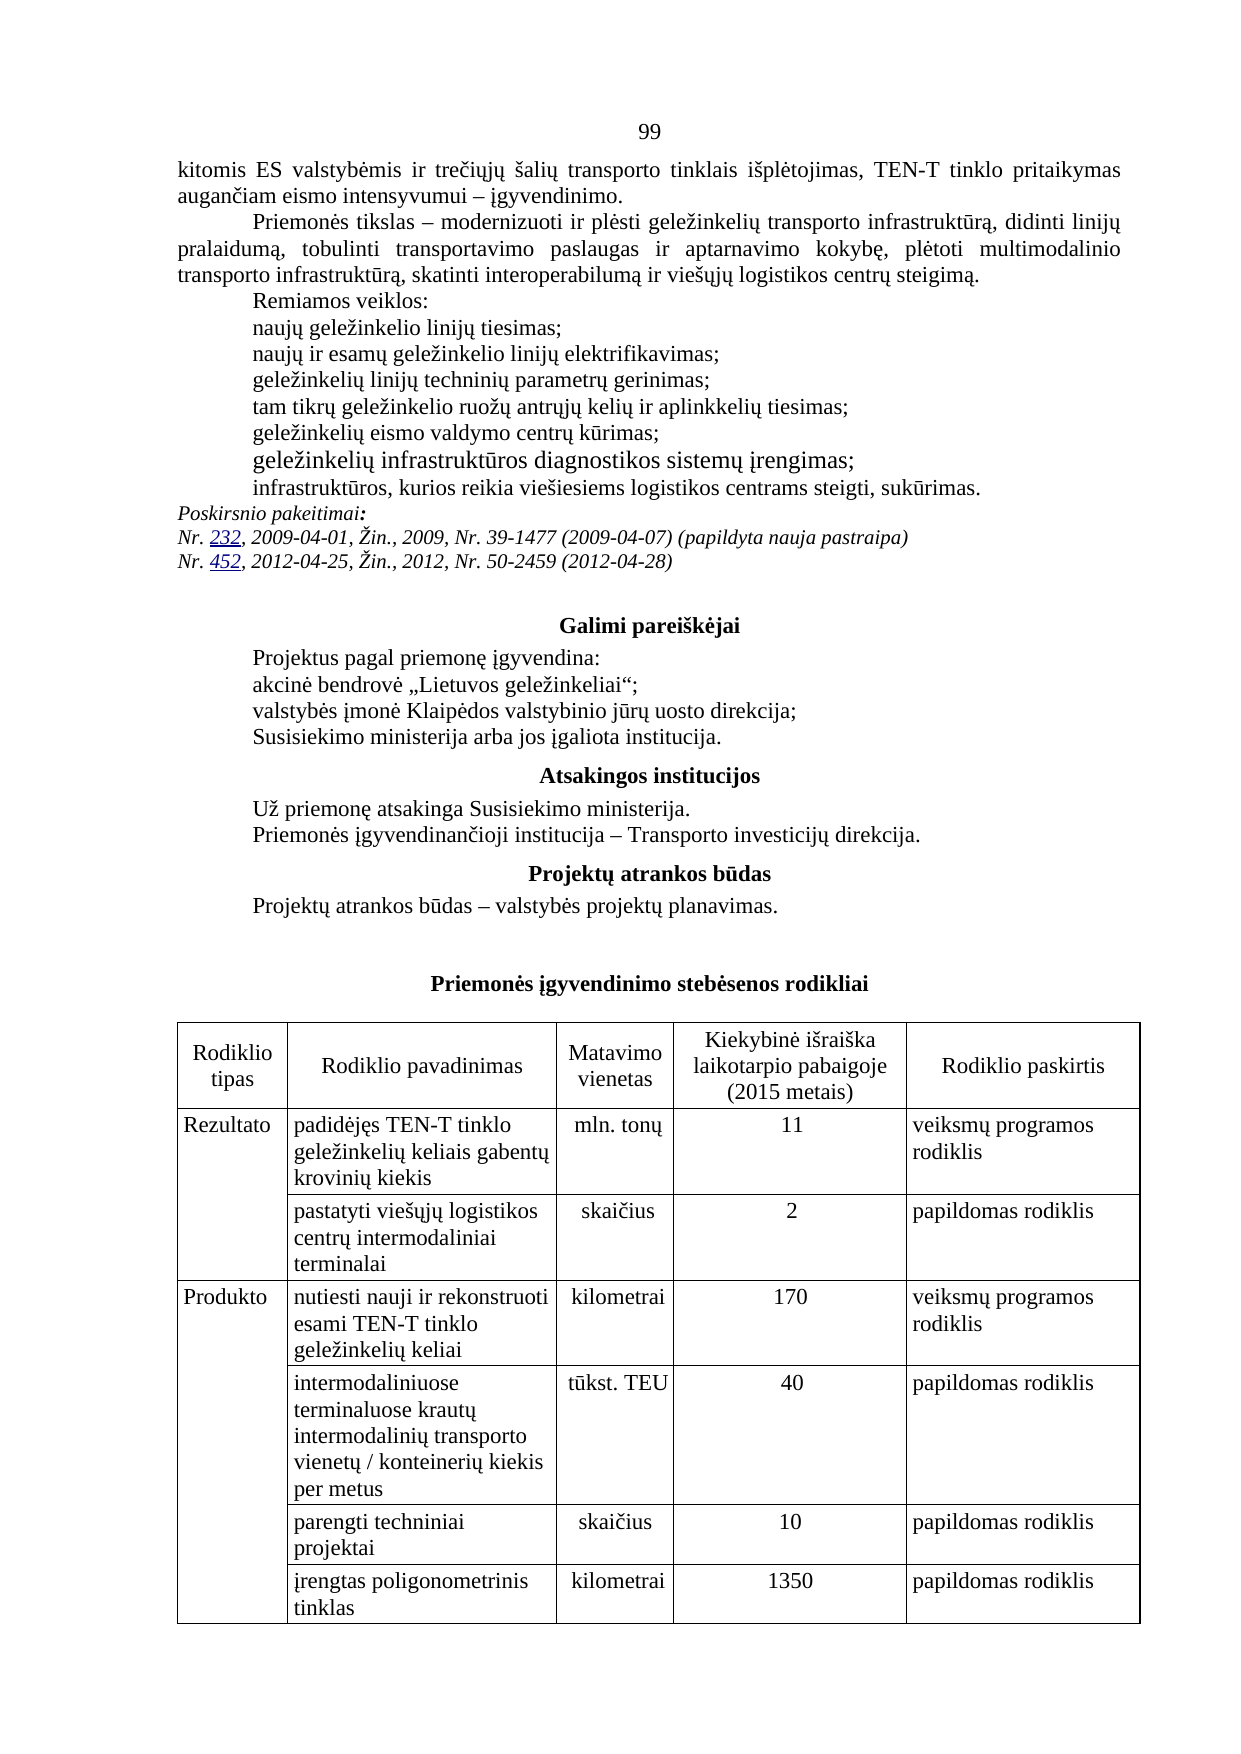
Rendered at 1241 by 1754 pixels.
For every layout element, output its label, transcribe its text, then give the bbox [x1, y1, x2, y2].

text geležinkelių linijų techninių parametrų gerinimas; [177, 366, 1122, 393]
text Susisiekimo ministerija arba jos įgaliota institucija. [177, 723, 1122, 750]
text akcinė bendrovė „Lietuvos geležinkeliai“; [177, 671, 1122, 697]
text geležinkelių eismo valdymo centrų kūrimas; [177, 419, 1122, 446]
table_cell papildomas rodiklis [907, 1195, 1139, 1279]
text Atsakingos institucijos [177, 762, 1122, 788]
text Nr. 232, 2009-04-01, Žin., 2009, Nr. 39-1477 (2009-04-07) (papildyta nauja pastraipa) [177, 525, 1122, 549]
table_cell 2 [674, 1195, 906, 1279]
table_cell įrengtas poligonometrinis tinklas [288, 1565, 556, 1623]
text valstybės įmonė Klaipėdos valstybinio jūrų uosto direkcija; [177, 697, 1122, 723]
table_header Kiekybinė išraiška laikotarpio pabaigoje (2015 metais) [674, 1023, 906, 1108]
text Galimi pareiškėjai [177, 612, 1122, 638]
table_cell papildomas rodiklis [907, 1505, 1139, 1564]
text geležinkelių infrastruktūros diagnostikos sistemų įrengimas; [177, 446, 1122, 474]
text Projektų atrankos būdas [177, 860, 1122, 886]
text naujų geležinkelio linijų tiesimas; [177, 314, 1122, 340]
table_cell skaičius [557, 1505, 673, 1564]
table_cell papildomas rodiklis [907, 1366, 1139, 1504]
table_cell 1350 [674, 1565, 906, 1623]
table_cell kilometrai [557, 1281, 673, 1365]
text naujų ir esamų geležinkelio linijų elektrifikavimas; [177, 340, 1122, 366]
text Priemonės tikslas – modernizuoti ir plėsti geležinkelių transporto infrastruktūrą, didinti linijų pralaidumą, tobulinti transportavimo paslaugas ir aptarnavimo kokybę, plėtoti multimodalinio transporto infrastruktūrą, skatinti interoperabilumą ir viešųjų logistikos centrų steigimą. [177, 208, 1122, 287]
table_cell Produkto [178, 1281, 287, 1623]
subtitle Poskirsnio pakeitimai: [177, 501, 1122, 525]
table_cell pastatyti viešųjų logistikos centrų intermodaliniai terminalai [288, 1195, 556, 1279]
text tam tikrų geležinkelio ruožų antrųjų kelių ir aplinkkelių tiesimas; [177, 393, 1122, 419]
text Remiamos veiklos: [177, 287, 1122, 314]
table_cell 10 [674, 1505, 906, 1564]
table_header Matavimo vienetas [557, 1023, 673, 1108]
table_cell Rezultato [178, 1109, 287, 1279]
text Projektų atrankos būdas – valstybės projektų planavimas. [177, 893, 1122, 919]
table_cell mln. tonų [557, 1109, 673, 1193]
table_cell veiksmų programos rodiklis [907, 1281, 1139, 1365]
table_cell 170 [674, 1281, 906, 1365]
table_header Rodiklio pavadinimas [288, 1023, 556, 1108]
table_header Rodiklio tipas [178, 1023, 287, 1108]
text Projektus pagal priemonę įgyvendina: [177, 644, 1122, 671]
table_cell parengti techniniai projektai [288, 1505, 556, 1564]
table_cell intermodaliniuose terminaluose krautų intermodalinių transporto vienetų / konteinerių kiekis per metus [288, 1366, 556, 1504]
table_cell veiksmų programos rodiklis [907, 1109, 1139, 1193]
table_cell 11 [674, 1109, 906, 1193]
table_header Rodiklio paskirtis [907, 1023, 1139, 1108]
text Priemonės įgyvendinimo stebėsenos rodikliai [177, 970, 1122, 997]
table_cell papildomas rodiklis [907, 1565, 1139, 1623]
table_cell padidėjęs TEN-T tinklo geležinkelių keliais gabentų krovinių kiekis [288, 1109, 556, 1193]
text infrastruktūros, kurios reikia viešiesiems logistikos centrams steigti, sukūrimas. [177, 474, 1122, 501]
text Priemonės įgyvendinančioji institucija – Transporto investicijų direkcija. [177, 821, 1122, 847]
table_cell skaičius [557, 1195, 673, 1279]
table_cell kilometrai [557, 1565, 673, 1623]
text kitomis ES valstybėmis ir trečiųjų šalių transporto tinklais išplėtojimas, TEN-T tinklo pritaikymas augančiam eismo intensyvumui – įgyvendinimo. [177, 156, 1122, 208]
table_cell nutiesti nauji ir rekonstruoti esami TEN-T tinklo geležinkelių keliai [288, 1281, 556, 1365]
text Nr. 452, 2012-04-25, Žin., 2012, Nr. 50-2459 (2012-04-28) [177, 549, 1122, 573]
table_cell tūkst. TEU [557, 1366, 673, 1504]
table_cell 40 [674, 1366, 906, 1504]
text Už priemonę atsakinga Susisiekimo ministerija. [177, 795, 1122, 821]
